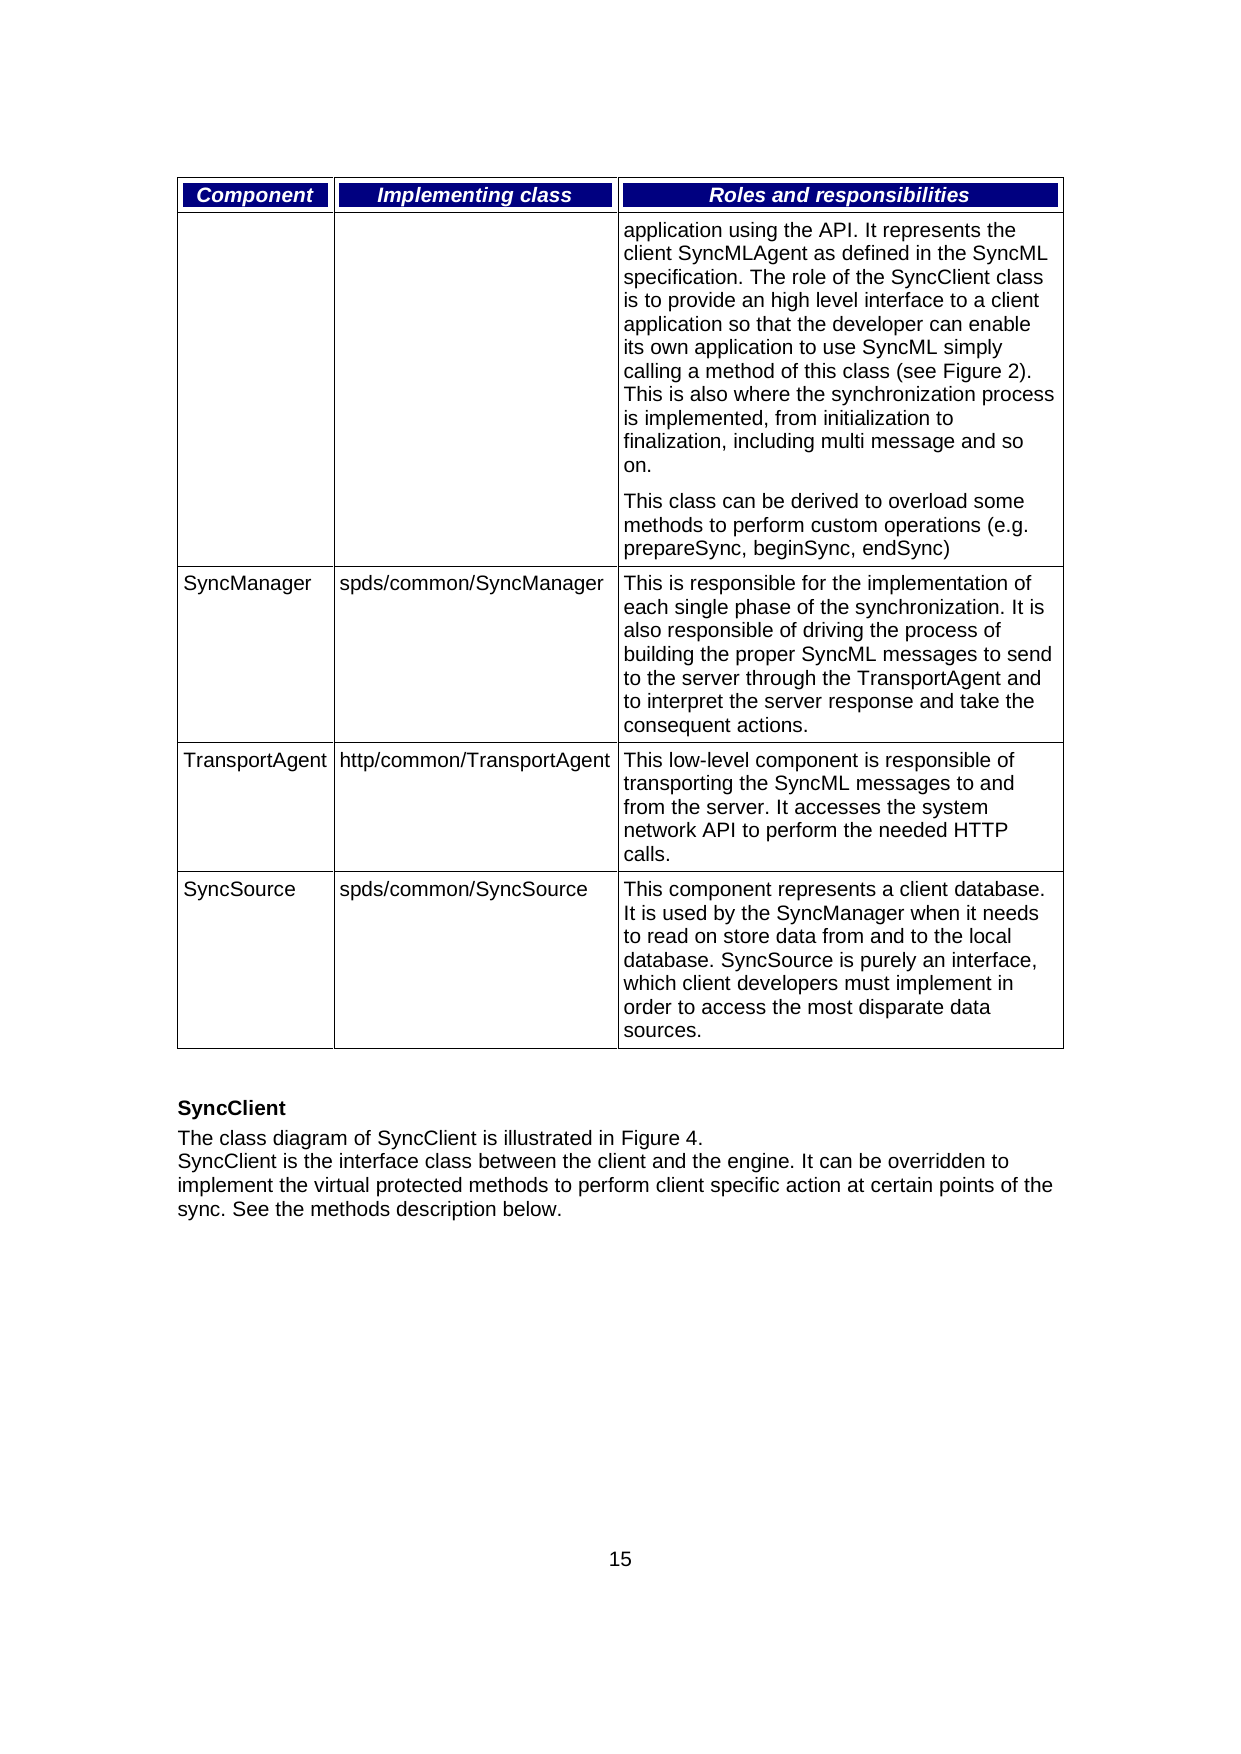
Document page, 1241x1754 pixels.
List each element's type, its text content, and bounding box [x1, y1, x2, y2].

text SyncClient is the interface class between the client and the engine. It can be overridden to implement the virtual protected methods to perform client specific action at certain points of the sync. See the methods description below. [177, 1150, 1063, 1221]
subtitle SyncClient [177, 1097, 1063, 1120]
table_cell SyncManager [178, 567, 333, 742]
text The class diagram of SyncClient is illustrated in Figure 4. [177, 1126, 1063, 1150]
table_cell This component represents a client database. It is used by the SyncManager when it needs to read on store data from and to the local database. SyncSource is purely an interface, which client developers must implement in order to access the most disparate data sources. [619, 872, 1063, 1048]
table_header Roles and responsibilities [619, 178, 1063, 212]
table_cell This is responsible for the implementation of each single phase of the synchronization. It is also responsible of driving the process of building the proper SyncML messages to send to the server through the TransportAgent and to interpret the server response and take the consequent actions. [619, 567, 1063, 742]
table_cell application using the API. It represents the client SyncMLAgent as defined in the SyncML specification. The role of the SyncClient class is to provide an high level interface to a client application so that the developer can enable its own application to use SyncML simply calling a method of this class (see Figure 2). This is also where the synchronization process is implemented, from initialization to finalization, including multi message and so on. This class can be derived to overload some methods to perform custom operations (e.g. prepareSync, beginSync, endSync) [619, 213, 1063, 566]
table_cell http/common/TransportAgent [335, 743, 617, 871]
table_cell [335, 213, 617, 566]
table_header Implementing class [335, 178, 617, 212]
table_cell spds/common/SyncSource [335, 872, 617, 1048]
table_cell SyncSource [178, 872, 333, 1048]
table_header Component [178, 178, 333, 212]
table_cell spds/common/SyncManager [335, 567, 617, 742]
table_cell TransportAgent [178, 743, 333, 871]
table_cell This low-level component is responsible of transporting the SyncML messages to and from the server. It accesses the system network API to perform the needed HTTP calls. [619, 743, 1063, 871]
table_cell [178, 213, 333, 566]
